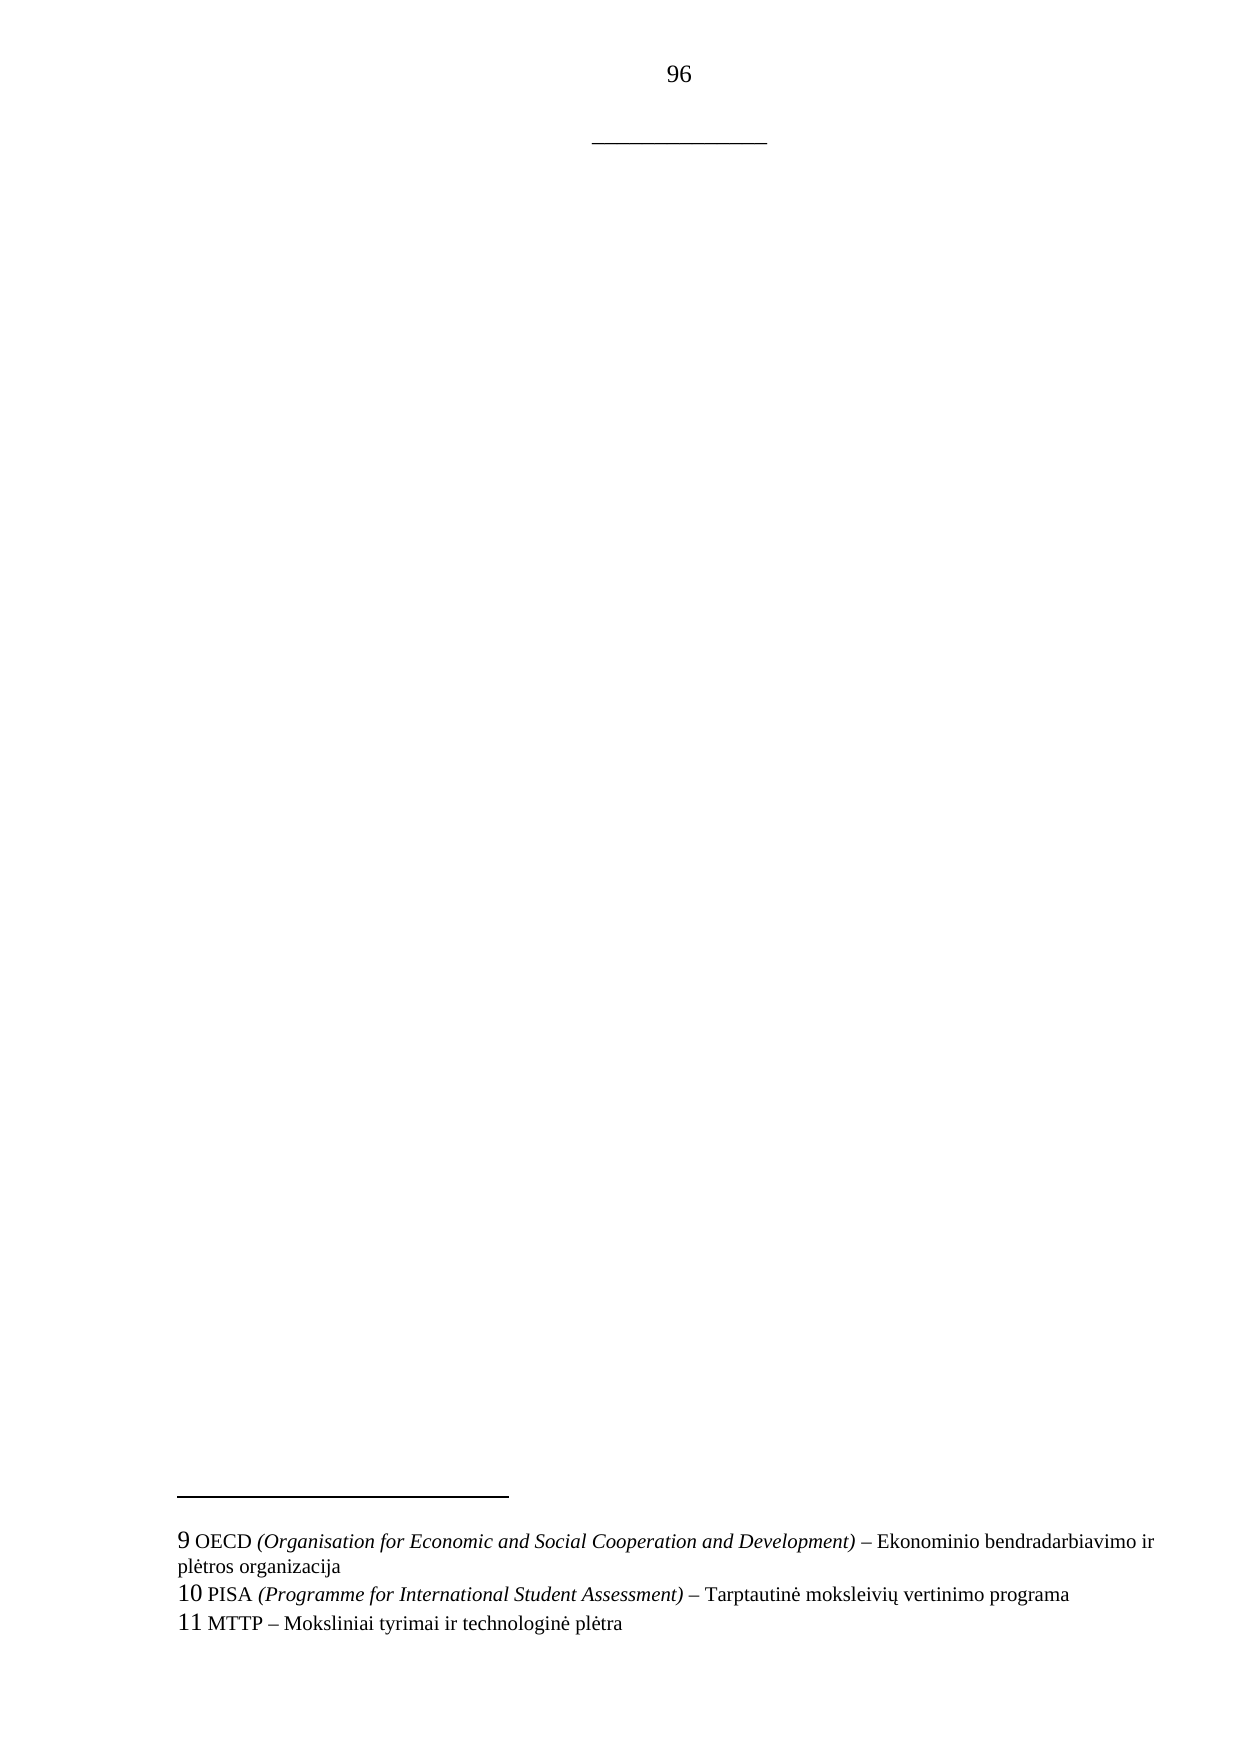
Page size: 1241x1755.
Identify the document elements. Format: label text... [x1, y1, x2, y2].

text ______________ [177, 118, 1181, 147]
